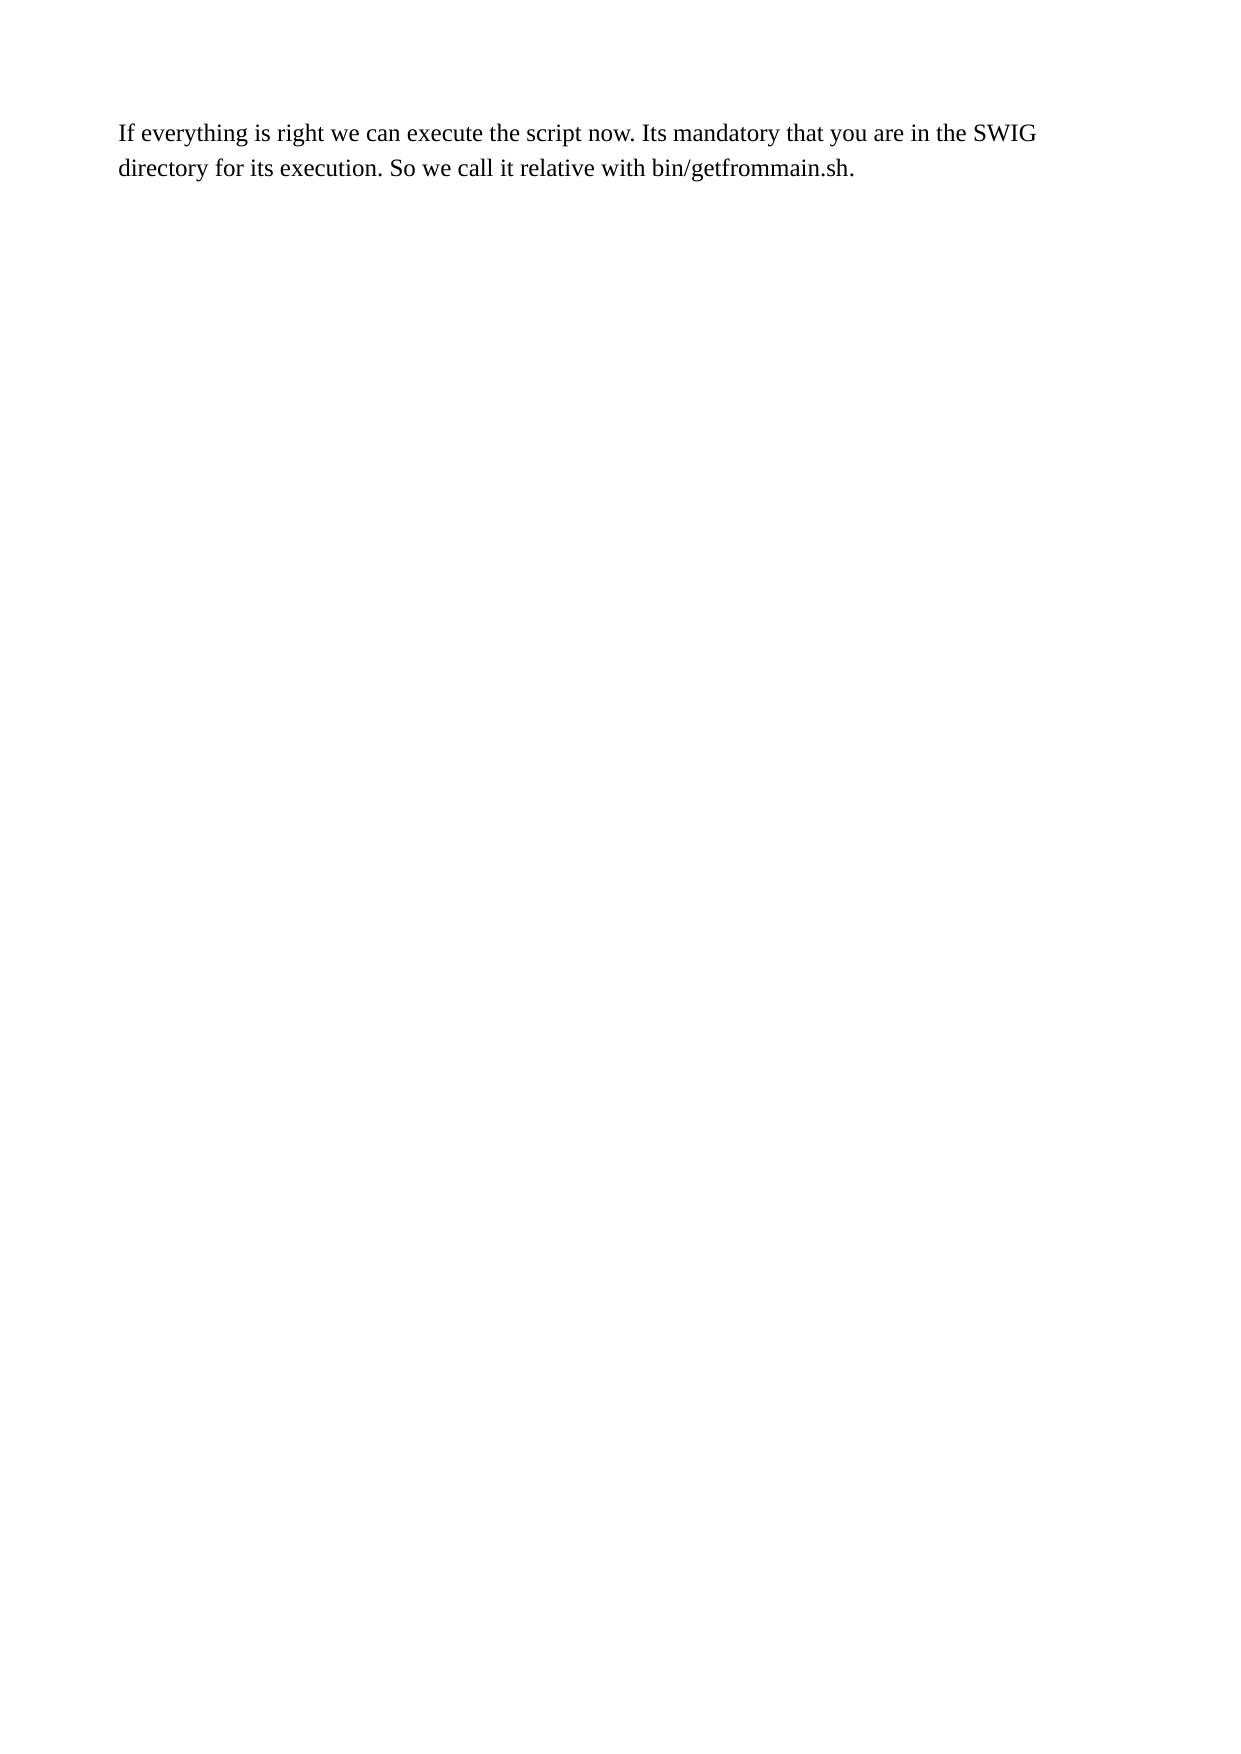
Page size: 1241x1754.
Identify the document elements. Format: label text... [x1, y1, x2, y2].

text If everything is right we can execute the script now. Its mandatory that you are in the SWIG directory for its execution. So we call it relative with bin/getfrommain.sh. [118, 118, 1122, 181]
